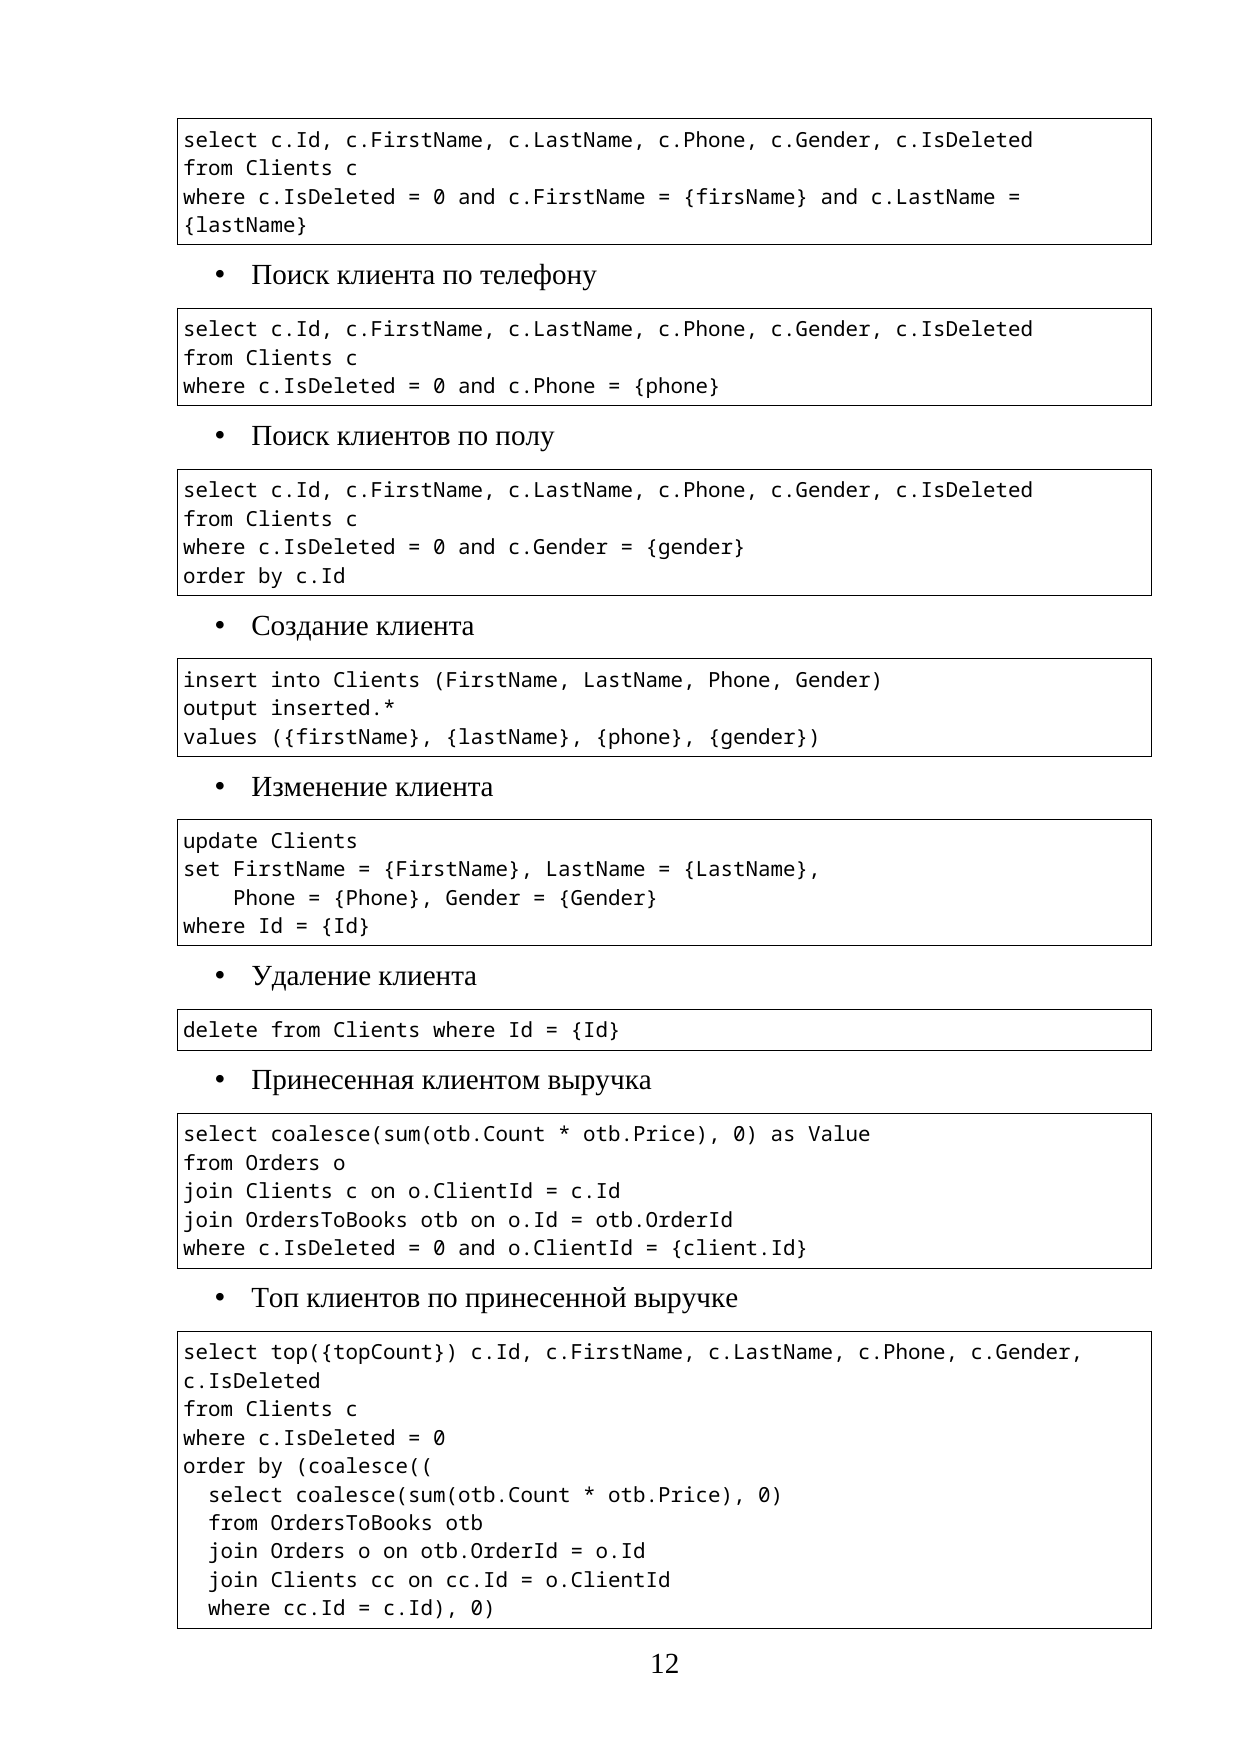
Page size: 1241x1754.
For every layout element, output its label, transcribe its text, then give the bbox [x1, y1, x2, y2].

list Удаление клиента [215, 958, 1152, 992]
list Поиск клиентов по полу [215, 418, 1152, 452]
table_header select c.Id, c.FirstName, c.LastName, c.Phone, c.Gender, c.IsDeleted from Clients c where c.IsDeleted = 0 and c.FirstName = {firsName} and c.LastName = {lastName} [178, 119, 1151, 244]
list Топ клиентов по принесенной выручке [215, 1280, 1152, 1314]
list Создание клиента [215, 608, 1152, 641]
table_header select c.Id, c.FirstName, c.LastName, c.Phone, c.Gender, c.IsDeleted from Clients c where c.IsDeleted = 0 and c.Gender = {gender} order by c.Id [178, 470, 1151, 595]
table_header insert into Clients (FirstName, LastName, Phone, Gender) output inserted.* values ({firstName}, {lastName}, {phone}, {gender}) [178, 659, 1151, 756]
list Принесенная клиентом выручка [215, 1062, 1152, 1096]
table_header delete from Clients where Id = {Id} [178, 1010, 1151, 1049]
list Поиск клиента по телефону [215, 257, 1152, 291]
table_header select top({topCount}) c.Id, c.FirstName, c.LastName, c.Phone, c.Gender, c.IsDeleted from Clients c where c.IsDeleted = 0 order by (coalesce(( select coalesce(sum(otb.Count * otb.Price), 0) from OrdersToBooks otb join Orders o on otb.OrderId = o.Id join Clients cc on cc.Id = o.ClientId where cc.Id = c.Id), 0) [178, 1332, 1151, 1628]
list Изменение клиента [215, 769, 1152, 802]
table_header select coalesce(sum(otb.Count * otb.Price), 0) as Value from Orders o join Clients c on o.ClientId = c.Id join OrdersToBooks otb on o.Id = otb.OrderId where c.IsDeleted = 0 and o.ClientId = {client.Id} [178, 1114, 1151, 1267]
table_header select c.Id, c.FirstName, c.LastName, c.Phone, c.Gender, c.IsDeleted from Clients c where c.IsDeleted = 0 and c.Phone = {phone} [178, 309, 1151, 405]
table_header update Clients set FirstName = {FirstName}, LastName = {LastName}, Phone = {Phone}, Gender = {Gender} where Id = {Id} [178, 820, 1151, 945]
